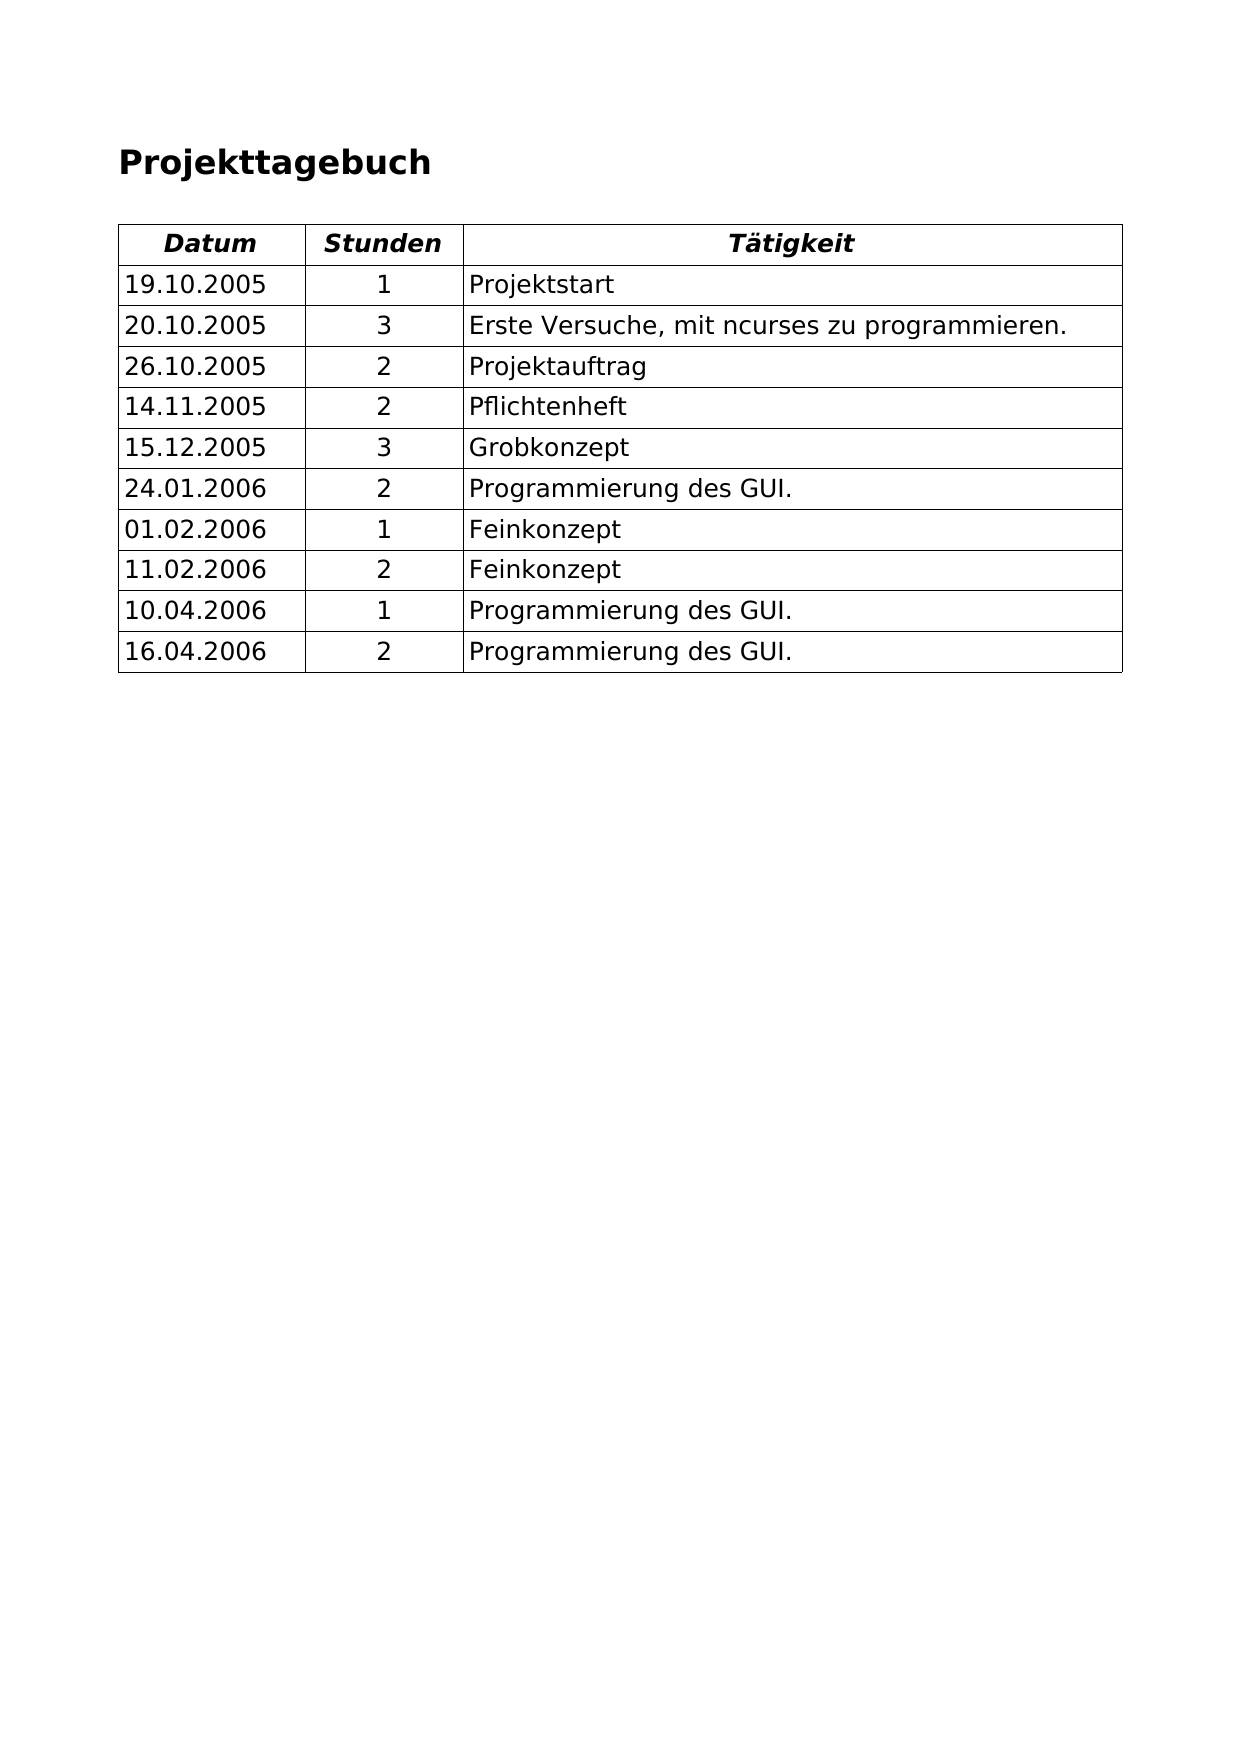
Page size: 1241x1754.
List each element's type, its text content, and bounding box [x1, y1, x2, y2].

table_cell 11.02.2006 [119, 551, 305, 590]
subtitle Projekttagebuch [118, 143, 1122, 182]
table_cell 3 [306, 306, 463, 346]
table_cell Erste Versuche, mit ncurses zu programmieren. [464, 306, 1122, 346]
table_cell Grobkonzept [464, 429, 1122, 468]
table_cell Programmierung des GUI. [464, 469, 1122, 509]
table_cell 10.04.2006 [119, 591, 305, 631]
table_cell 2 [306, 469, 463, 509]
table_cell 15.12.2005 [119, 429, 305, 468]
table_cell 26.10.2005 [119, 347, 305, 387]
table_cell 14.11.2005 [119, 388, 305, 427]
table_cell 3 [306, 429, 463, 468]
table_cell Projektauftrag [464, 347, 1122, 387]
table_header Datum [119, 225, 305, 264]
table_cell 2 [306, 388, 463, 427]
table_cell 2 [306, 551, 463, 590]
table_cell Feinkonzept [464, 510, 1122, 550]
table_cell 1 [306, 510, 463, 550]
table_header Stunden [306, 225, 463, 264]
table_cell 19.10.2005 [119, 266, 305, 305]
table_cell 16.04.2006 [119, 632, 305, 672]
table_cell 1 [306, 591, 463, 631]
table_cell Pflichtenheft [464, 388, 1122, 427]
table_cell 2 [306, 632, 463, 672]
table_header Tätigkeit [464, 225, 1122, 264]
table_cell Feinkonzept [464, 551, 1122, 590]
table_cell 20.10.2005 [119, 306, 305, 346]
table_cell 2 [306, 347, 463, 387]
table_cell Programmierung des GUI. [464, 632, 1122, 672]
table_cell Programmierung des GUI. [464, 591, 1122, 631]
table_cell 24.01.2006 [119, 469, 305, 509]
table_cell Projektstart [464, 266, 1122, 305]
table_cell 1 [306, 266, 463, 305]
table_cell 01.02.2006 [119, 510, 305, 550]
